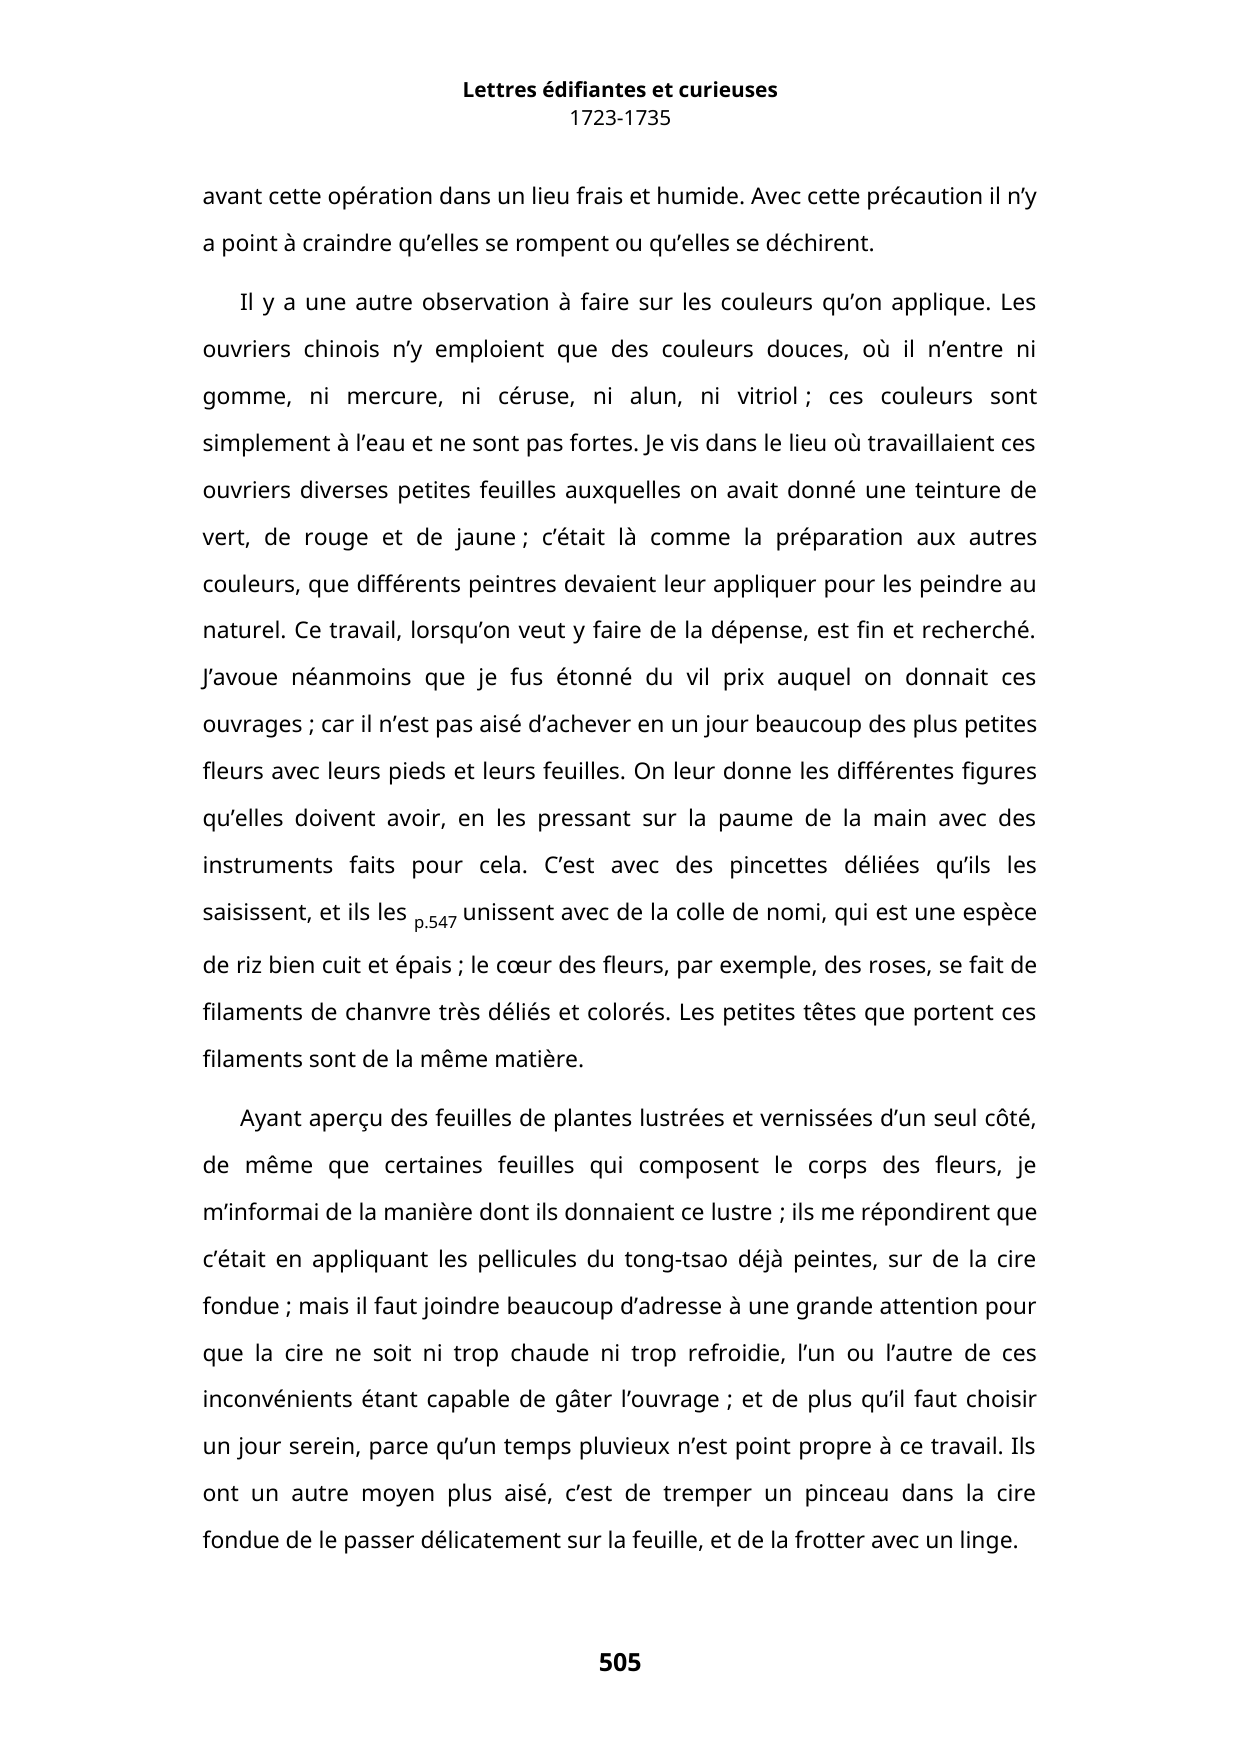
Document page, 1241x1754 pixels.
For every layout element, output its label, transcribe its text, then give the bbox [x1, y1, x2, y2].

text avant cette opération dans un lieu frais et humide. Avec cette précaution il n’y a point à craindre qu’elles se rompent ou qu’elles se déchirent. [202, 180, 1038, 258]
text Ayant aperçu des feuilles de plantes lustrées et vernissées d’un seul côté, de même que certaines feuilles qui composent le corps des fleurs, je m’informai de la manière dont ils donnaient ce lustre ; ils me répondirent que c’était en appliquant les pellicules du tong-tsao déjà peintes, sur de la cire fondue ; mais il faut joindre beaucoup d’adresse à une grande attention pour que la cire ne soit ni trop chaude ni trop refroidie, l’un ou l’autre de ces inconvénients étant capable de gâter l’ouvrage ; et de plus qu’il faut choisir un jour serein, parce qu’un temps pluvieux n’est point propre à ce travail. Ils ont un autre moyen plus aisé, c’est de tremper un pinceau dans la cire fondue de le passer délicatement sur la feuille, et de la frotter avec un linge. [202, 1102, 1038, 1555]
text Il y a une autre observation à faire sur les couleurs qu’on applique. Les ouvriers chinois n’y emploient que des couleurs douces, où il n’entre ni gomme, ni mercure, ni céruse, ni alun, ni vitriol ; ces couleurs sont simplement à l’eau et ne sont pas fortes. Je vis dans le lieu où travaillaient ces ouvriers diverses petites feuilles auxquelles on avait donné une teinture de vert, de rouge et de jaune ; c’était là comme la préparation aux autres couleurs, que différents peintres devaient leur appliquer pour les peindre au naturel. Ce travail, lorsqu’on veut y faire de la dépense, est fin et recherché. J’avoue néanmoins que je fus étonné du vil prix auquel on donnait ces ouvrages ; car il n’est pas aisé d’achever en un jour beaucoup des plus petites fleurs avec leurs pieds et leurs feuilles. On leur donne les différentes figures qu’elles doivent avoir, en les pressant sur la paume de la main avec des instruments faits pour cela. C’est avec des pincettes déliées qu’ils les saisissent, et ils les p.547 unissent avec de la colle de nomi, qui est une espèce de riz bien cuit et épais ; le cœur des fleurs, par exemple, des roses, se fait de filaments de chanvre très déliés et colorés. Les petites têtes que portent ces filaments sont de la même matière. [202, 286, 1038, 1074]
